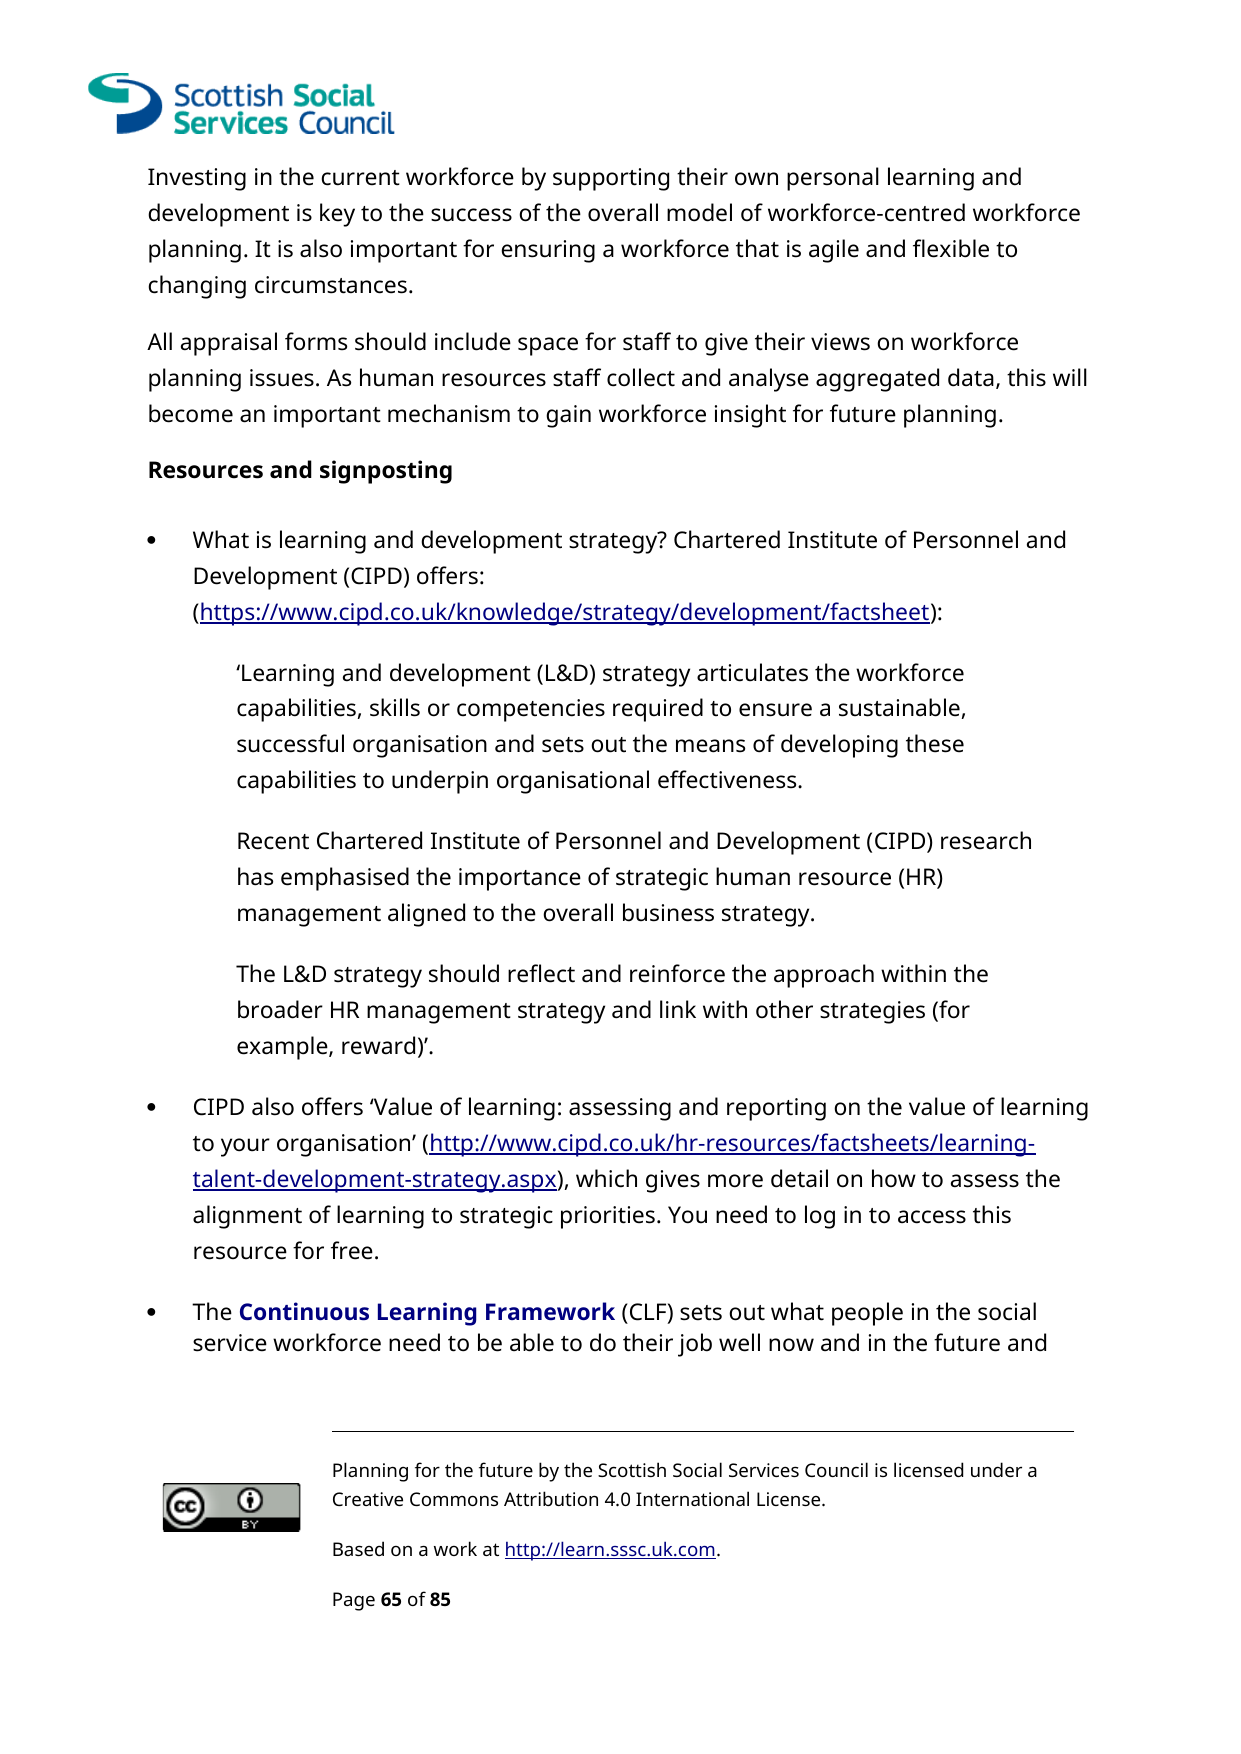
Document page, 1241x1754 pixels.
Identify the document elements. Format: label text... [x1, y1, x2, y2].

list CIPD also offers ‘Value of learning: assessing and reporting on the value of learning to your organisation’ (http://www.cipd.co.uk/hr-resources/factsheets/learning-talent-development-strategy.aspx), which gives more detail on how to assess the alignment of learning to strategic priorities. You need to log in to access this resource for free. [147, 1091, 1090, 1266]
list The Continuous Learning Framework (CLF) sets out what people in the social service workforce need to be able to do their job well now and in the future and [147, 1296, 1090, 1358]
list What is learning and development strategy? Chartered Institute of Personnel and Development (CIPD) offers: (https://www.cipd.co.uk/knowledge/strategy/development/factsheet): [147, 524, 1090, 627]
text Recent Chartered Institute of Personnel and Development (CIPD) research has emphasised the importance of strategic human resource (HR) management aligned to the overall business strategy. [236, 825, 1033, 928]
text Investing in the current workforce by supporting their own personal learning and development is key to the success of the overall model of workforce-centred workforce planning. It is also important for ensuring a workforce that is agile and flexible to changing circumstances. [147, 161, 1090, 300]
text ‘Learning and development (L&D) strategy articulates the workforce capabilities, skills or competencies required to ensure a sustainable, successful organisation and sets out the means of developing these capabilities to underpin organisational effectiveness. [236, 656, 1033, 796]
text The L&D strategy should reflect and reinforce the approach within the broader HR management strategy and link with other strategies (for example, reward)’. [236, 958, 1033, 1061]
text Resources and signposting [147, 454, 1090, 486]
text All appraisal forms should include space for staff to give their views on workforce planning issues. As human resources staff collect and analyse aggregated data, this will become an important mechanism to gain workforce insight for future planning. [147, 326, 1090, 429]
